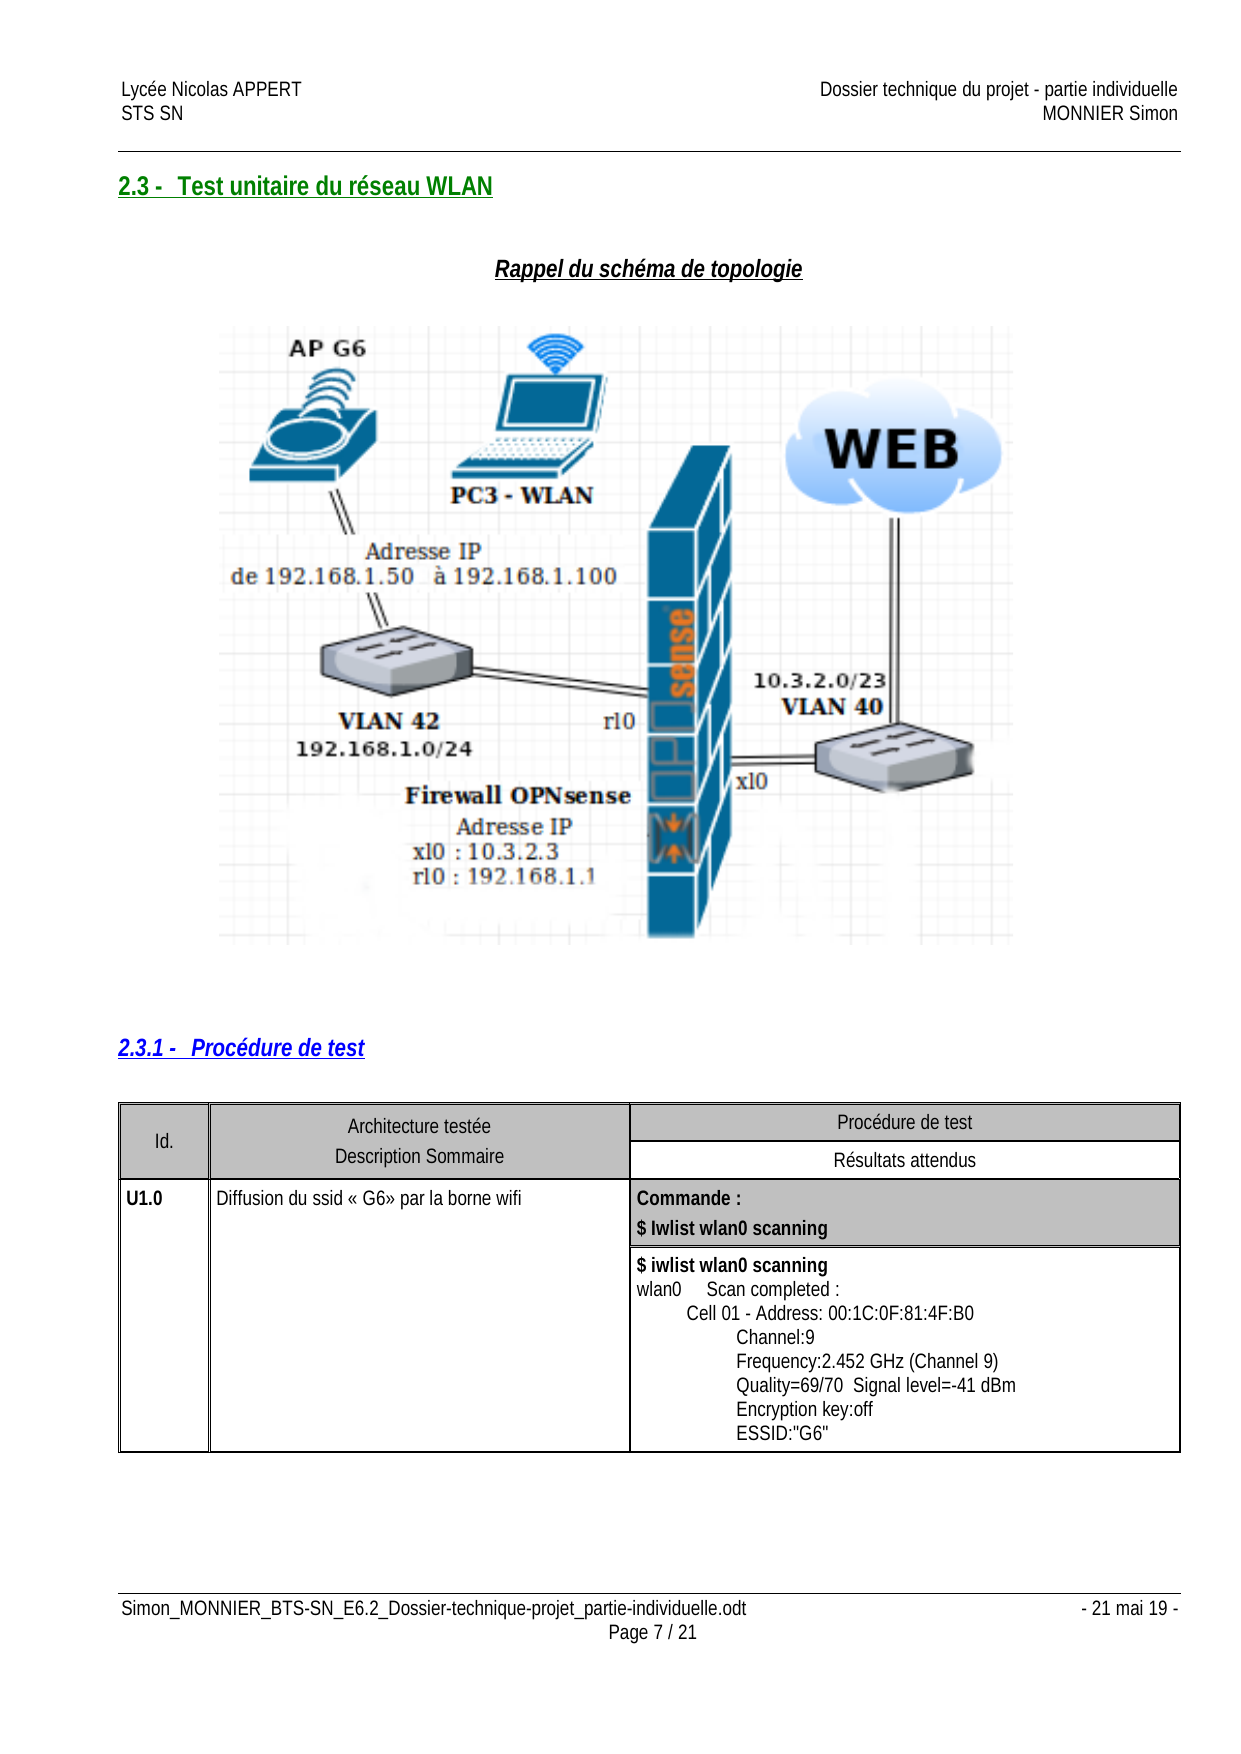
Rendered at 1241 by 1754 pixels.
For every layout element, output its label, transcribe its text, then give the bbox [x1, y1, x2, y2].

table_cell $ iwlist wlan0 scanning wlan0 Scan completed : Cell 01 - Address: 00:1C:0F:81:4F:B0 Channel:9 Frequency:2.452 GHz (Channel 9) Quality=69/70 Signal level=-41 dBm Encryption key:off ESSID:"G6" [631, 1248, 1179, 1451]
table_cell Diffusion du ssid « G6» par la borne wifi [211, 1180, 629, 1451]
picture [219, 326, 1014, 945]
table_header Architecture testée Description Sommaire [211, 1105, 629, 1178]
table_header Id. [121, 1105, 208, 1178]
table_cell Résultats attendus [631, 1142, 1179, 1178]
subtitle Procédure de test [118, 1032, 1181, 1061]
subtitle Test unitaire du réseau WLAN [118, 169, 1181, 200]
table_cell U1.0 [121, 1180, 208, 1451]
table_header Commande : $ Iwlist wlan0 scanning [631, 1180, 1179, 1245]
text Rappel du schéma de topologie [118, 254, 1181, 283]
table_header Procédure de test [631, 1105, 1179, 1140]
